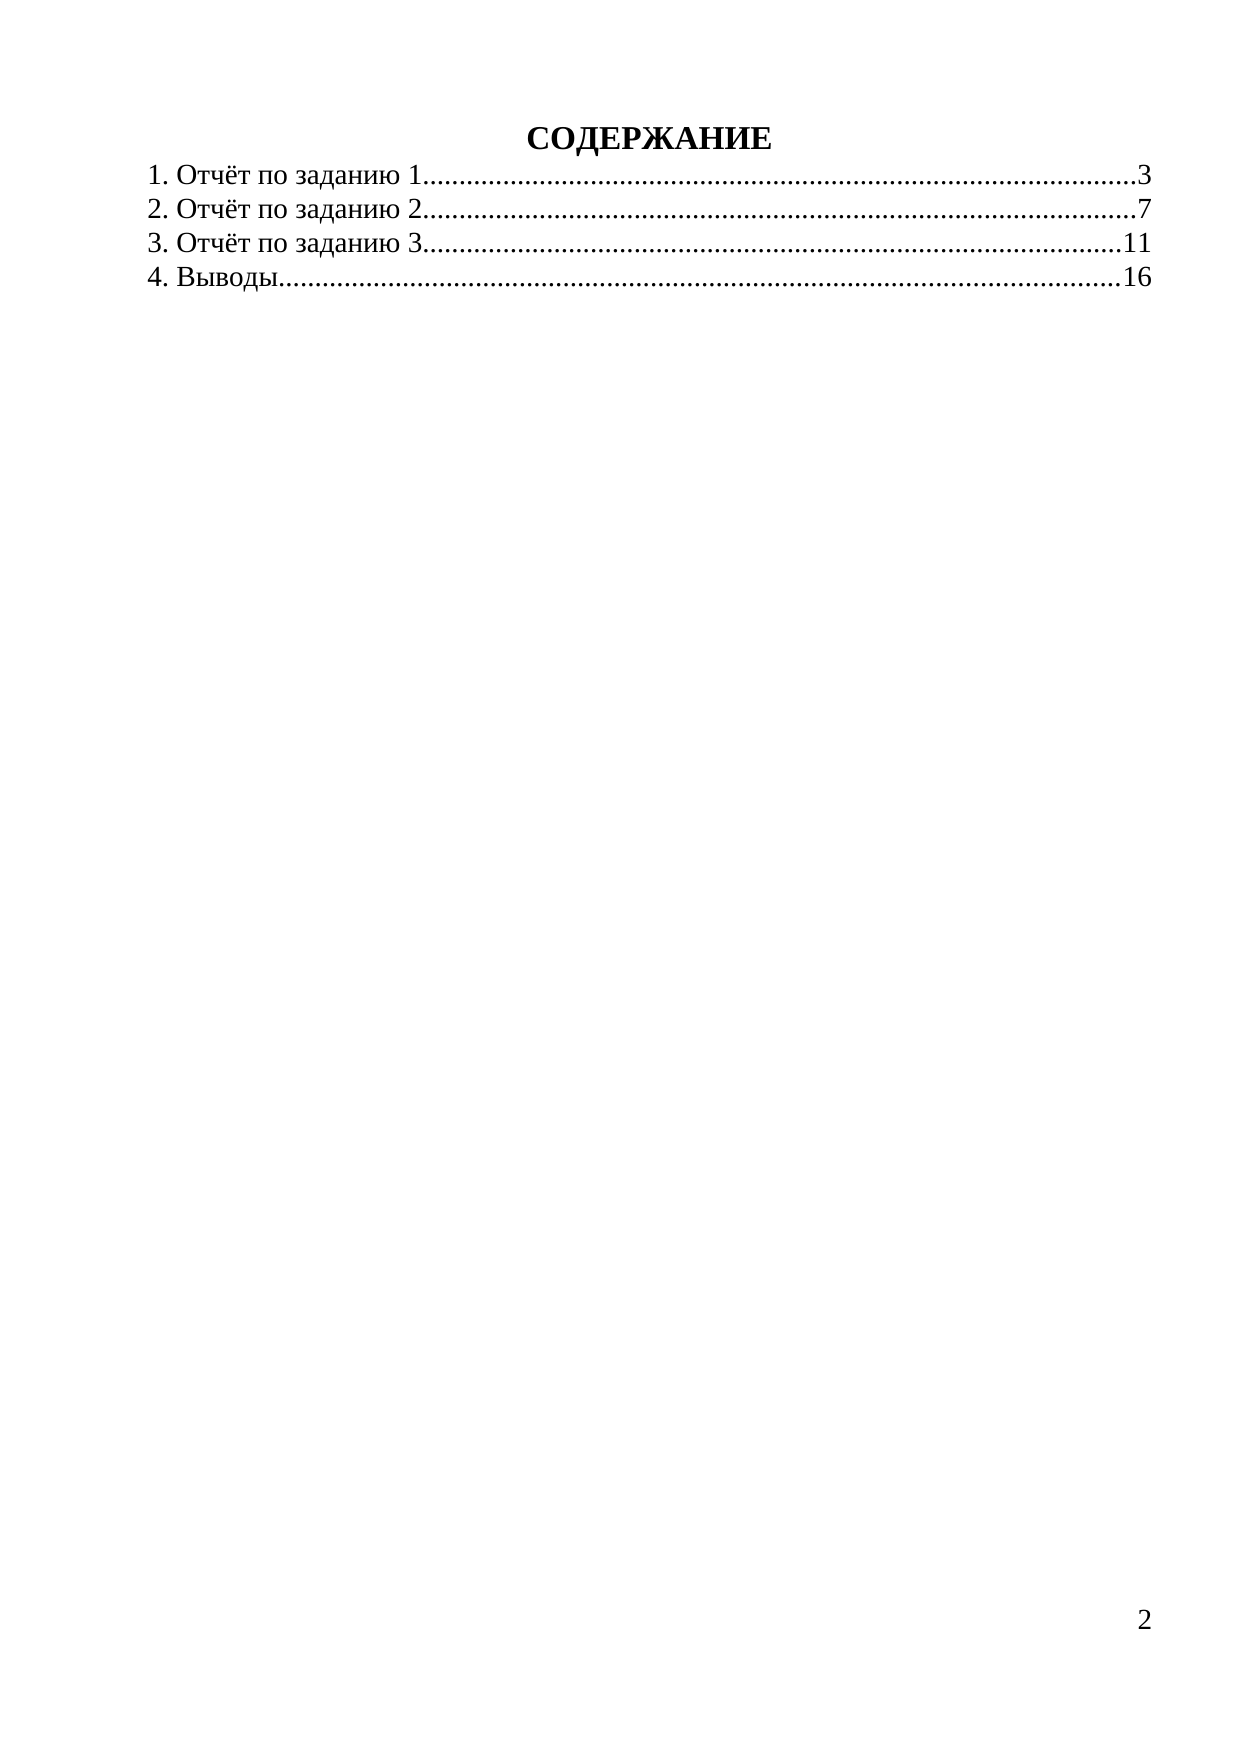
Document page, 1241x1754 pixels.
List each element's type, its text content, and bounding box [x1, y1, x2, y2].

text 4. Выводы 16 [147, 259, 1152, 292]
text 3. Отчёт по заданию 3 11 [147, 225, 1152, 258]
text 1. Отчёт по заданию 1 3 [147, 157, 1152, 191]
text 2. Отчёт по заданию 2 7 [147, 191, 1152, 224]
subtitle СОДЕРЖАНИЕ [147, 118, 1152, 156]
